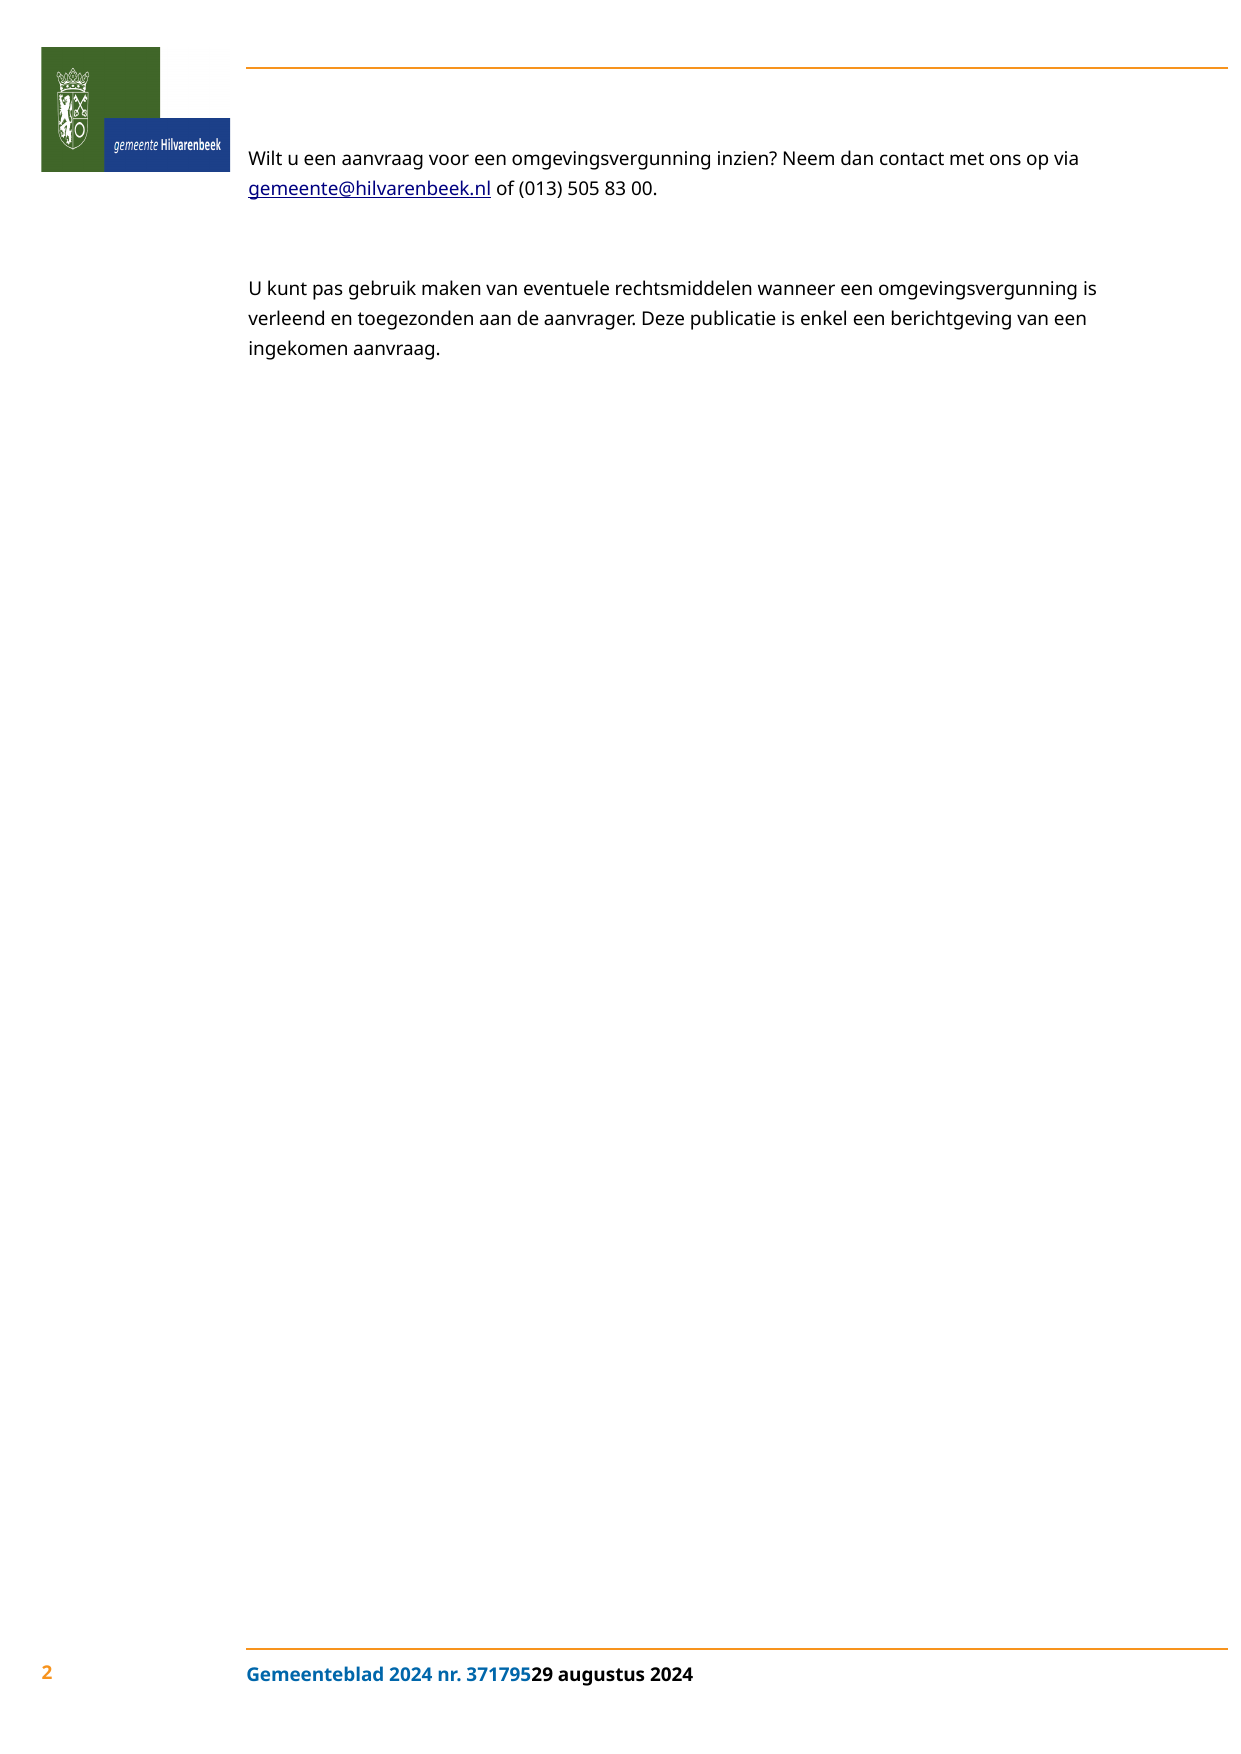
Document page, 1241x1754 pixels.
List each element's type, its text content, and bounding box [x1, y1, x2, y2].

text U kunt pas gebruik maken van eventuele rechtsmiddelen wanneer een omgevingsvergunning is verleend en toegezonden aan de aanvrager. Deze publicatie is enkel een berichtgeving van een ingekomen aanvraag. [248, 276, 1152, 361]
text Wilt u een aanvraag voor een omgevingsvergunning inzien? Neem dan contact met ons op via gemeente@hilvarenbeek.nl of (013) 505 83 00. [248, 145, 1152, 201]
picture [41, 47, 231, 172]
